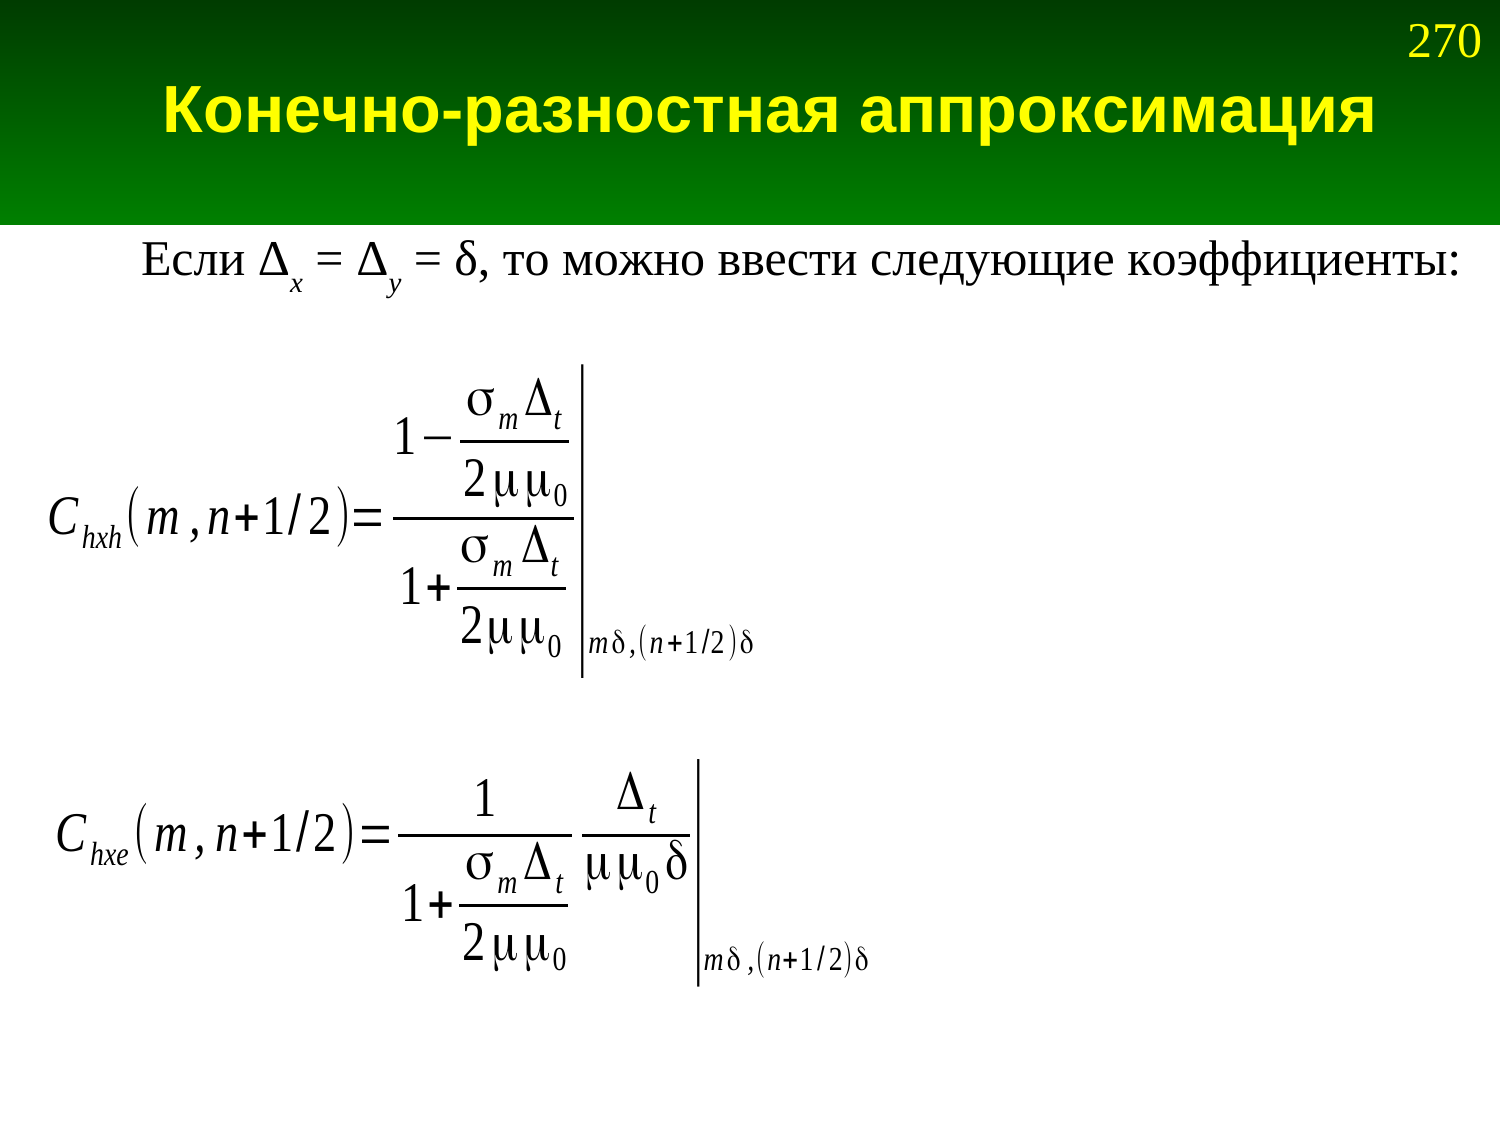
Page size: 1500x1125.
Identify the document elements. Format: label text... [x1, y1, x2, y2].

chart [43, 756, 881, 991]
text_box Если Δx = Δy = δ, то можно ввести следующие коэффициенты: [126, 218, 1477, 306]
chart [35, 359, 765, 680]
title Конечно-разностная аппроксимация [100, 7, 1441, 204]
